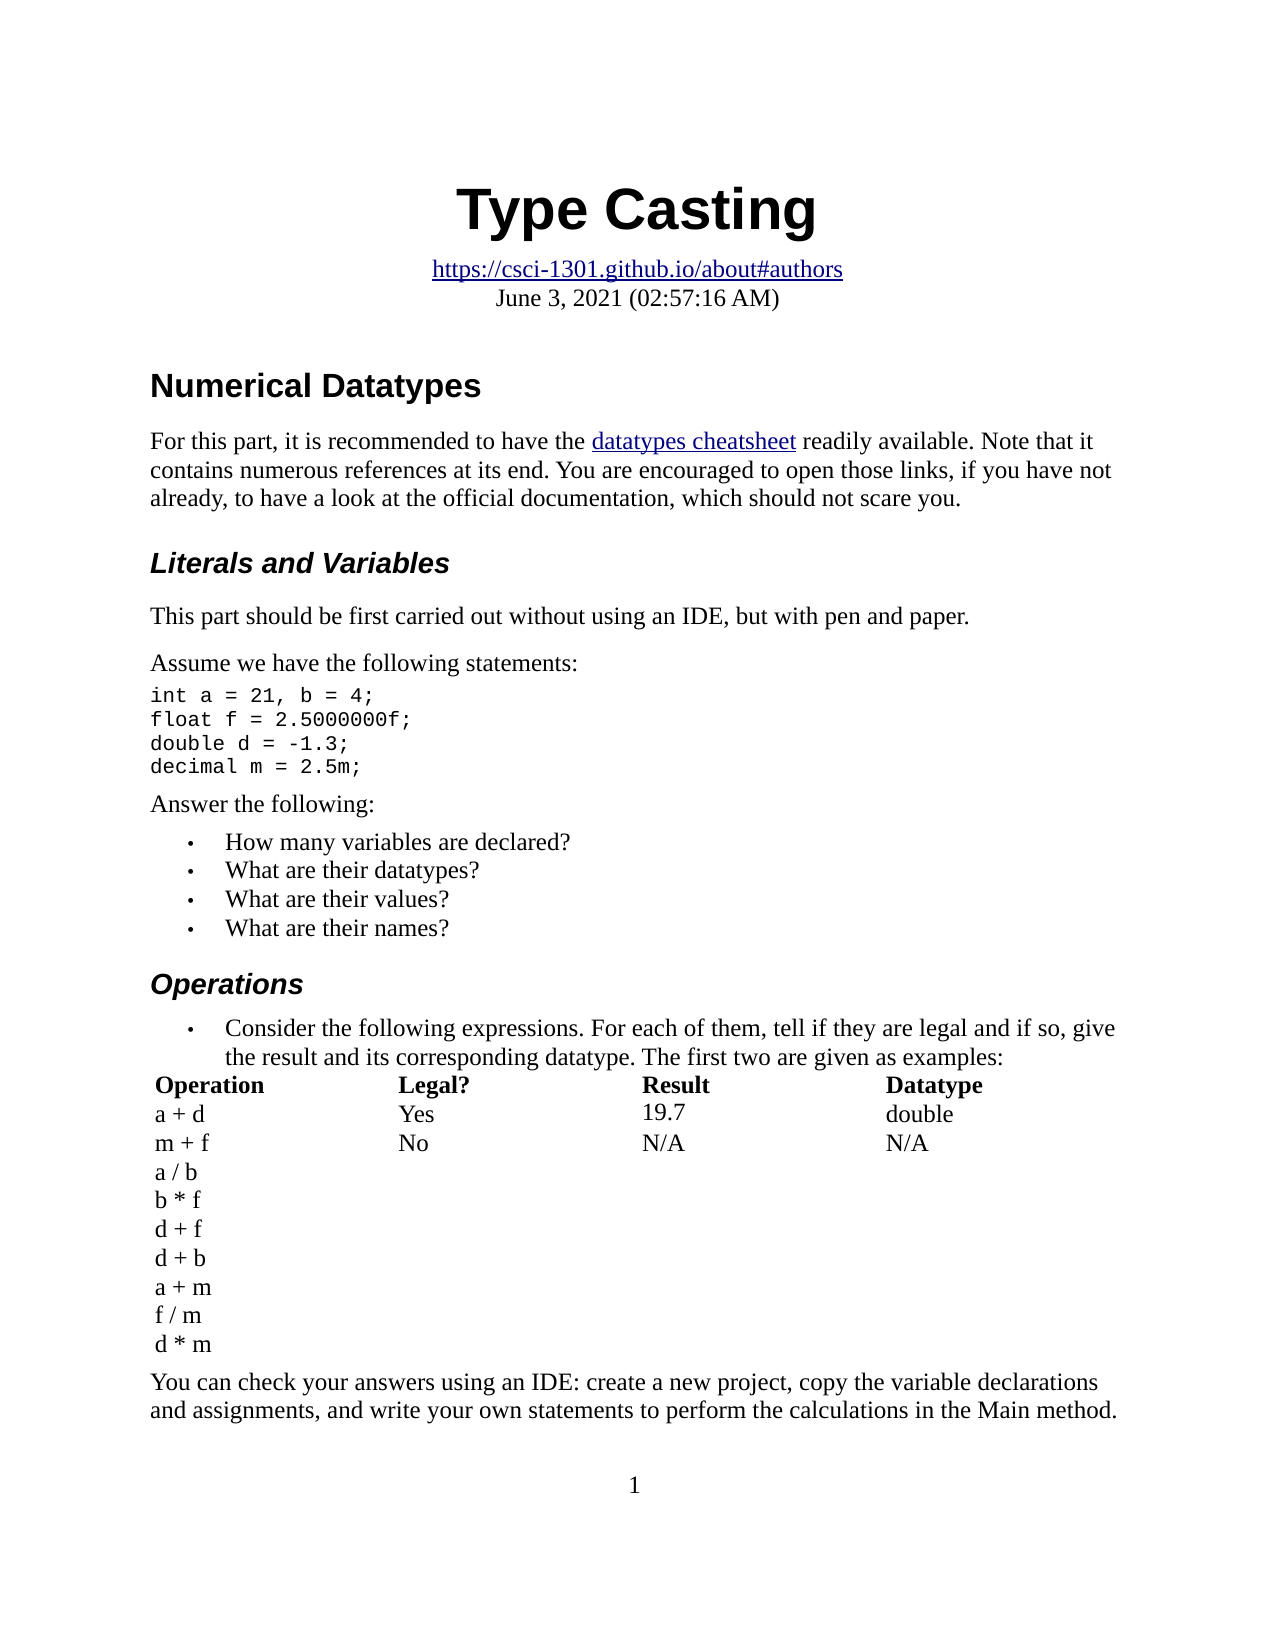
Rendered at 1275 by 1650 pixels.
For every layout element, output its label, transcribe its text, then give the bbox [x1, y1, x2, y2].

text Assume we have the following statements: [150, 648, 1125, 677]
table_cell [638, 1272, 881, 1300]
table_cell a + m [150, 1272, 394, 1300]
table_cell [638, 1300, 881, 1329]
table_cell [638, 1185, 881, 1214]
text decimal m = 2.5m; [150, 756, 1125, 780]
list What are their datatypes? [187, 856, 1125, 884]
table_cell d + b [150, 1243, 394, 1272]
table_cell N/A [638, 1128, 881, 1157]
table_cell [881, 1300, 1125, 1329]
text Answer the following: [150, 789, 1125, 818]
table_cell [638, 1214, 881, 1243]
table_header Legal? [394, 1070, 637, 1099]
table_cell [881, 1185, 1125, 1214]
table_cell N/A [881, 1128, 1125, 1157]
table_cell [394, 1272, 637, 1300]
table_cell d + f [150, 1214, 394, 1243]
table_cell [638, 1243, 881, 1272]
table_cell [394, 1243, 637, 1272]
table_cell [881, 1329, 1125, 1358]
text float f = 2.5000000f; [150, 709, 1125, 733]
subtitle Operations [150, 967, 1125, 1000]
text int a = 21, b = 4; [150, 686, 1125, 709]
list What are their values? [187, 884, 1125, 913]
text double d = -1.3; [150, 733, 1125, 756]
list Consider the following expressions. For each of them, tell if they are legal and if so, give the result and its corresponding datatype. The first two are given as examples: [187, 1013, 1125, 1070]
subtitle Numerical Datatypes [150, 366, 1125, 404]
table_header Datatype [881, 1070, 1125, 1099]
title Type Casting [150, 175, 1125, 242]
text You can check your answers using an IDE: create a new project, copy the variable declarations and assignments, and write your own statements to perform the calculations in the Main method. [150, 1367, 1125, 1424]
table_cell b * f [150, 1185, 394, 1214]
table_cell [881, 1243, 1125, 1272]
table_cell [394, 1214, 637, 1243]
table_header Result [638, 1070, 881, 1099]
list How many variables are declared? [187, 827, 1125, 856]
table_cell [638, 1329, 881, 1358]
table_cell a + d [150, 1099, 394, 1128]
table_cell [394, 1157, 637, 1185]
list What are their names? [187, 913, 1125, 942]
text June 3, 2021 (02:57:16 AM) [150, 283, 1125, 312]
table_cell [394, 1185, 637, 1214]
table_cell d * m [150, 1329, 394, 1358]
table_cell f / m [150, 1300, 394, 1329]
text For this part, it is recommended to have the datatypes cheatsheet readily available. Note that it contains numerous references at its end. You are encouraged to open those links, if you have not already, to have a look at the official documentation, which should not scare you. [150, 426, 1125, 512]
text https://csci-1301.github.io/about#authors [150, 254, 1125, 283]
table_cell [638, 1099, 881, 1128]
table_cell [881, 1157, 1125, 1185]
table_cell [394, 1300, 637, 1329]
table_header Operation [150, 1070, 394, 1099]
table_cell No [394, 1128, 637, 1157]
table_cell double [881, 1099, 1125, 1128]
table_cell a / b [150, 1157, 394, 1185]
table_cell [638, 1157, 881, 1185]
table_cell Yes [394, 1099, 637, 1128]
table_cell [394, 1329, 637, 1358]
table_cell [881, 1214, 1125, 1243]
text This part should be first carried out without using an IDE, but with pen and paper. [150, 601, 1125, 630]
subtitle Literals and Variables [150, 546, 1125, 580]
table_cell m + f [150, 1128, 394, 1157]
table_cell [881, 1272, 1125, 1300]
